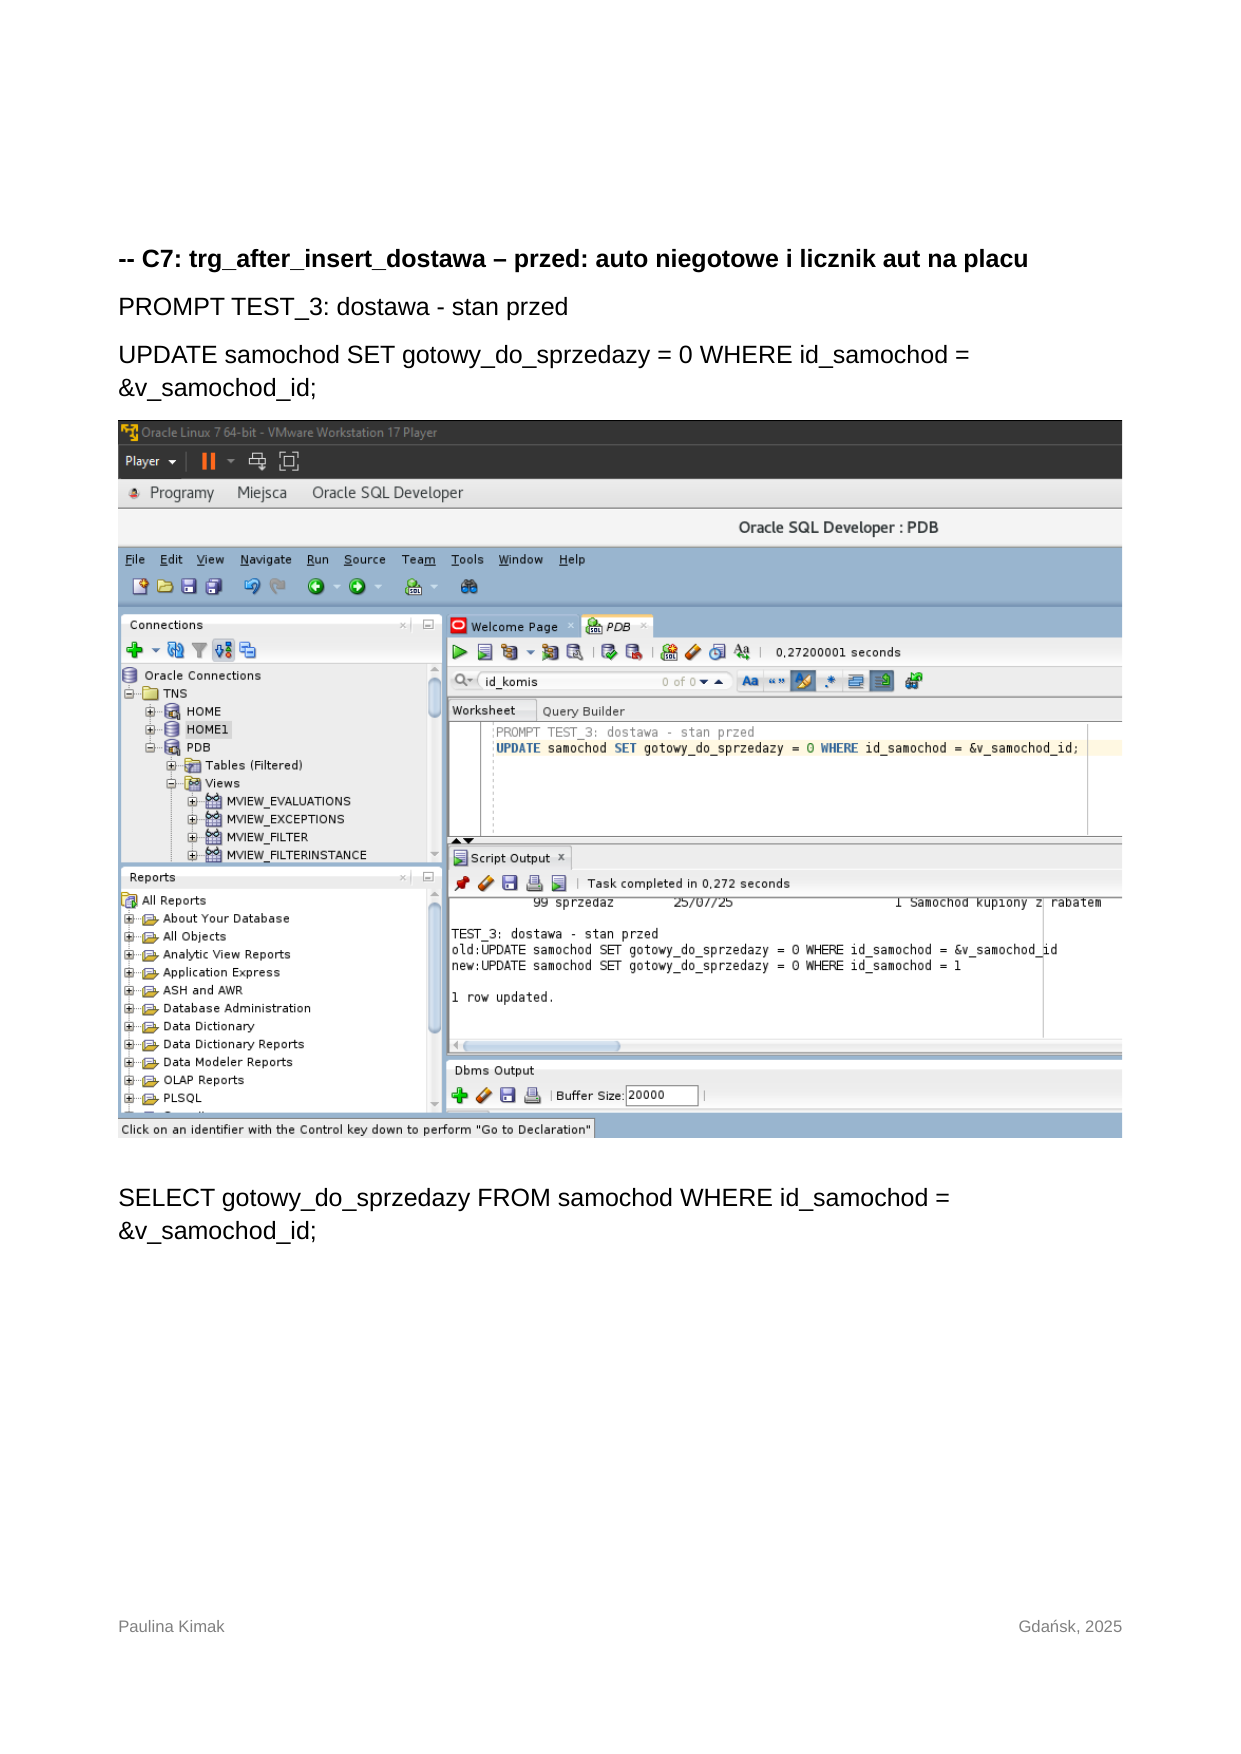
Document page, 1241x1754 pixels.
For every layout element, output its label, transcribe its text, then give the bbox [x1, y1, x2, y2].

text PROMPT TEST_3: dostawa - stan przed [118, 292, 1122, 321]
text -- C7: trg_after_insert_dostawa – przed: auto niegotowe i licznik aut na placu [118, 244, 1122, 273]
picture [118, 420, 1123, 1138]
text UPDATE samochod SET gotowy_do_sprzedazy = 0 WHERE id_samochod = &v_samochod_id; [118, 339, 1122, 401]
text SELECT gotowy_do_sprzedazy FROM samochod WHERE id_samochod = &v_samochod_id; [118, 1183, 1122, 1245]
